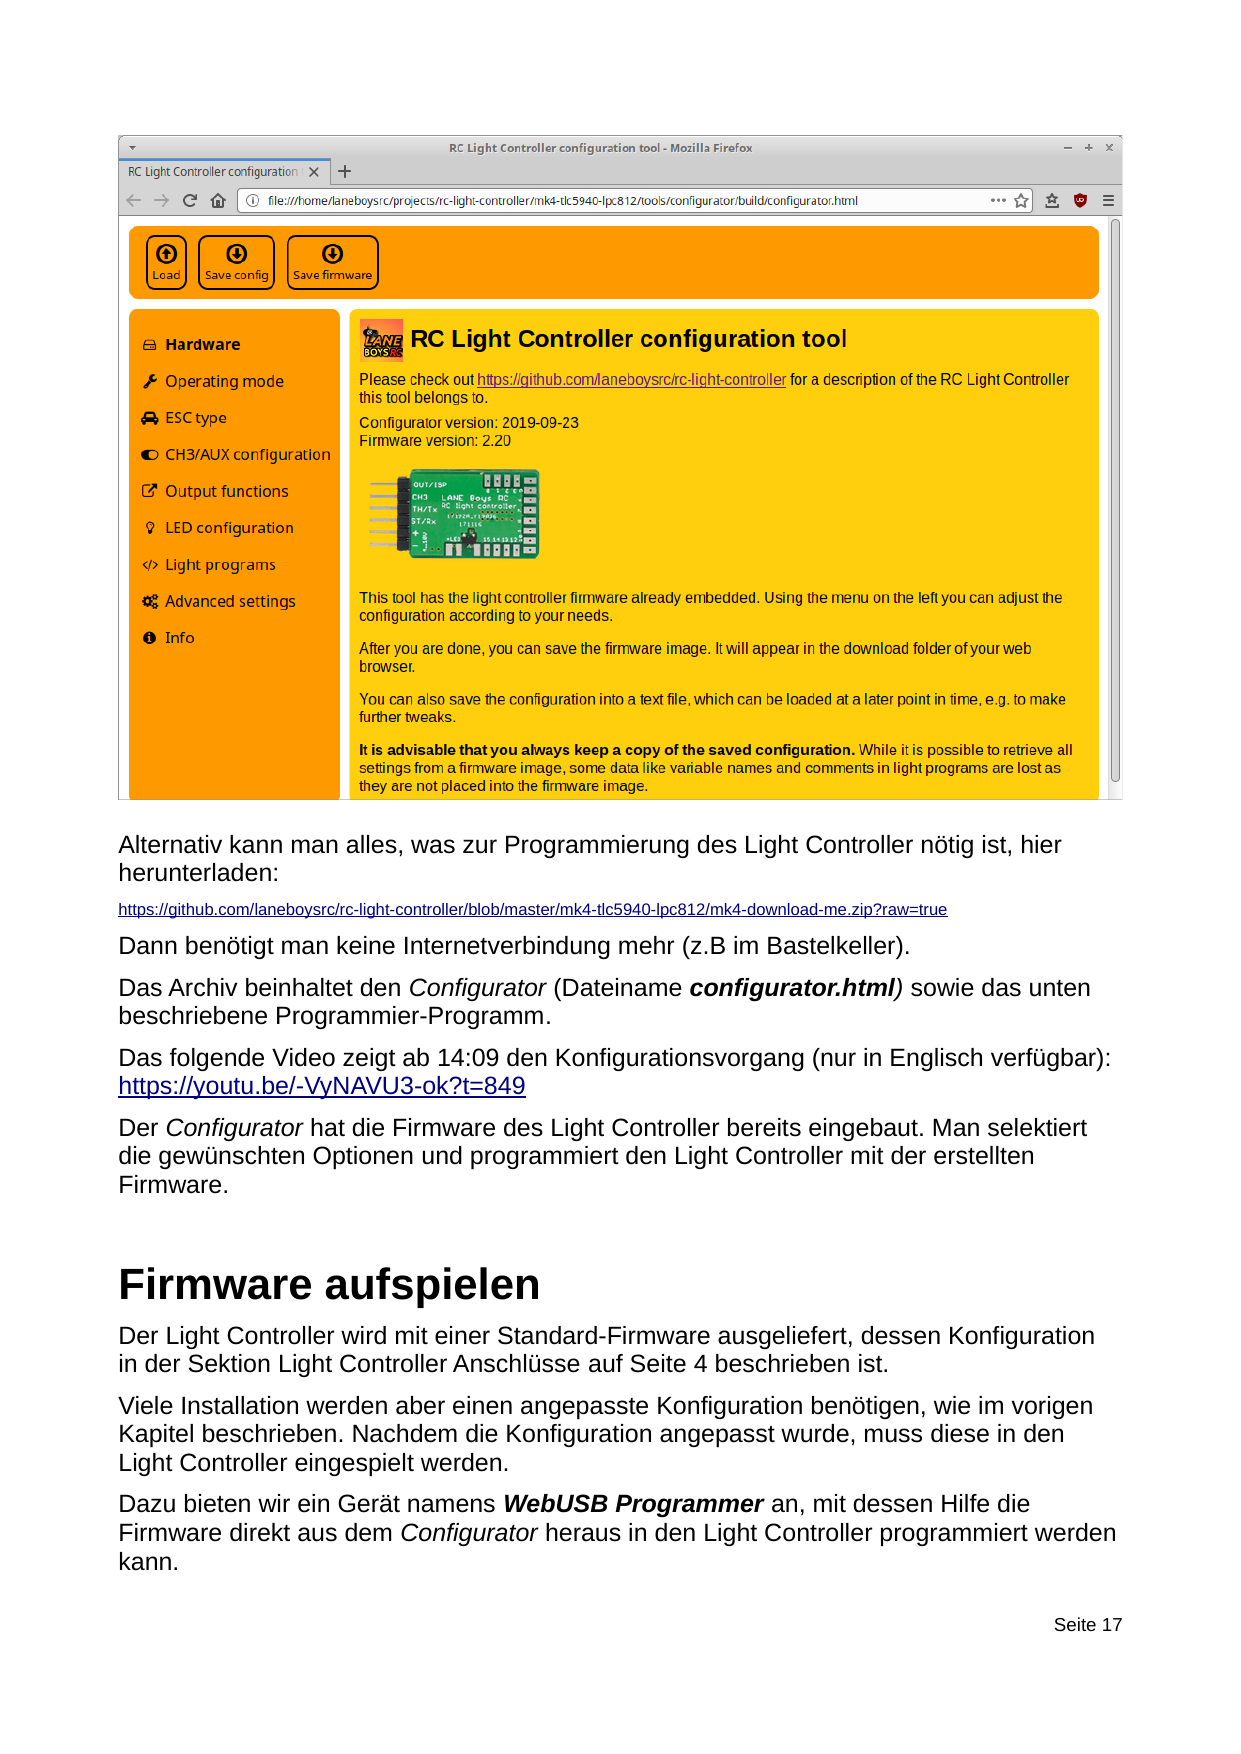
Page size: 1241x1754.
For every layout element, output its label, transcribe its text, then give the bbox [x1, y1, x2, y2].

text Der Light Controller wird mit einer Standard-Firmware ausgeliefert, dessen Konfiguration in der Sektion Light Controller Anschlüsse auf Seite 4 beschrieben ist. [118, 1321, 1122, 1378]
text Viele Installation werden aber einen angepasste Konfiguration benötigen, wie im vorigen Kapitel beschrieben. Nachdem die Konfiguration angepasst wurde, muss diese in den Light Controller eingespielt werden. [118, 1391, 1122, 1477]
text https://github.com/laneboysrc/rc-light-controller/blob/master/mk4-tlc5940-lpc812/mk4-download-me.zip?raw=true [118, 899, 1122, 919]
text Alternativ kann man alles, was zur Programmierung des Light Controller nötig ist, hier herunterladen: [118, 829, 1122, 887]
text Das Archiv beinhaltet den Configurator (Dateiname configurator.html) sowie das unten beschriebene Programmier-Programm. [118, 972, 1122, 1030]
subtitle Firmware aufspielen [118, 1258, 1122, 1309]
text Dann benötigt man keine Internetverbindung mehr (z.B im Bastelkeller). [118, 931, 1122, 960]
text Der Configurator hat die Firmware des Light Controller bereits eingebaut. Man selektiert die gewünschten Optionen und programmiert den Light Controller mit der erstellten Firmware. [118, 1112, 1122, 1199]
picture [118, 135, 1123, 800]
text Dazu bieten wir ein Gerät namens WebUSB Programmer an, mit dessen Hilfe die Firmware direkt aus dem Configurator heraus in den Light Controller programmiert werden kann. [118, 1489, 1122, 1576]
text Das folgende Video zeigt ab 14:09 den Konfigurationsvorgang (nur in Englisch verfügbar): https://youtu.be/-VyNAVU3-ok?t=849 [118, 1042, 1122, 1100]
